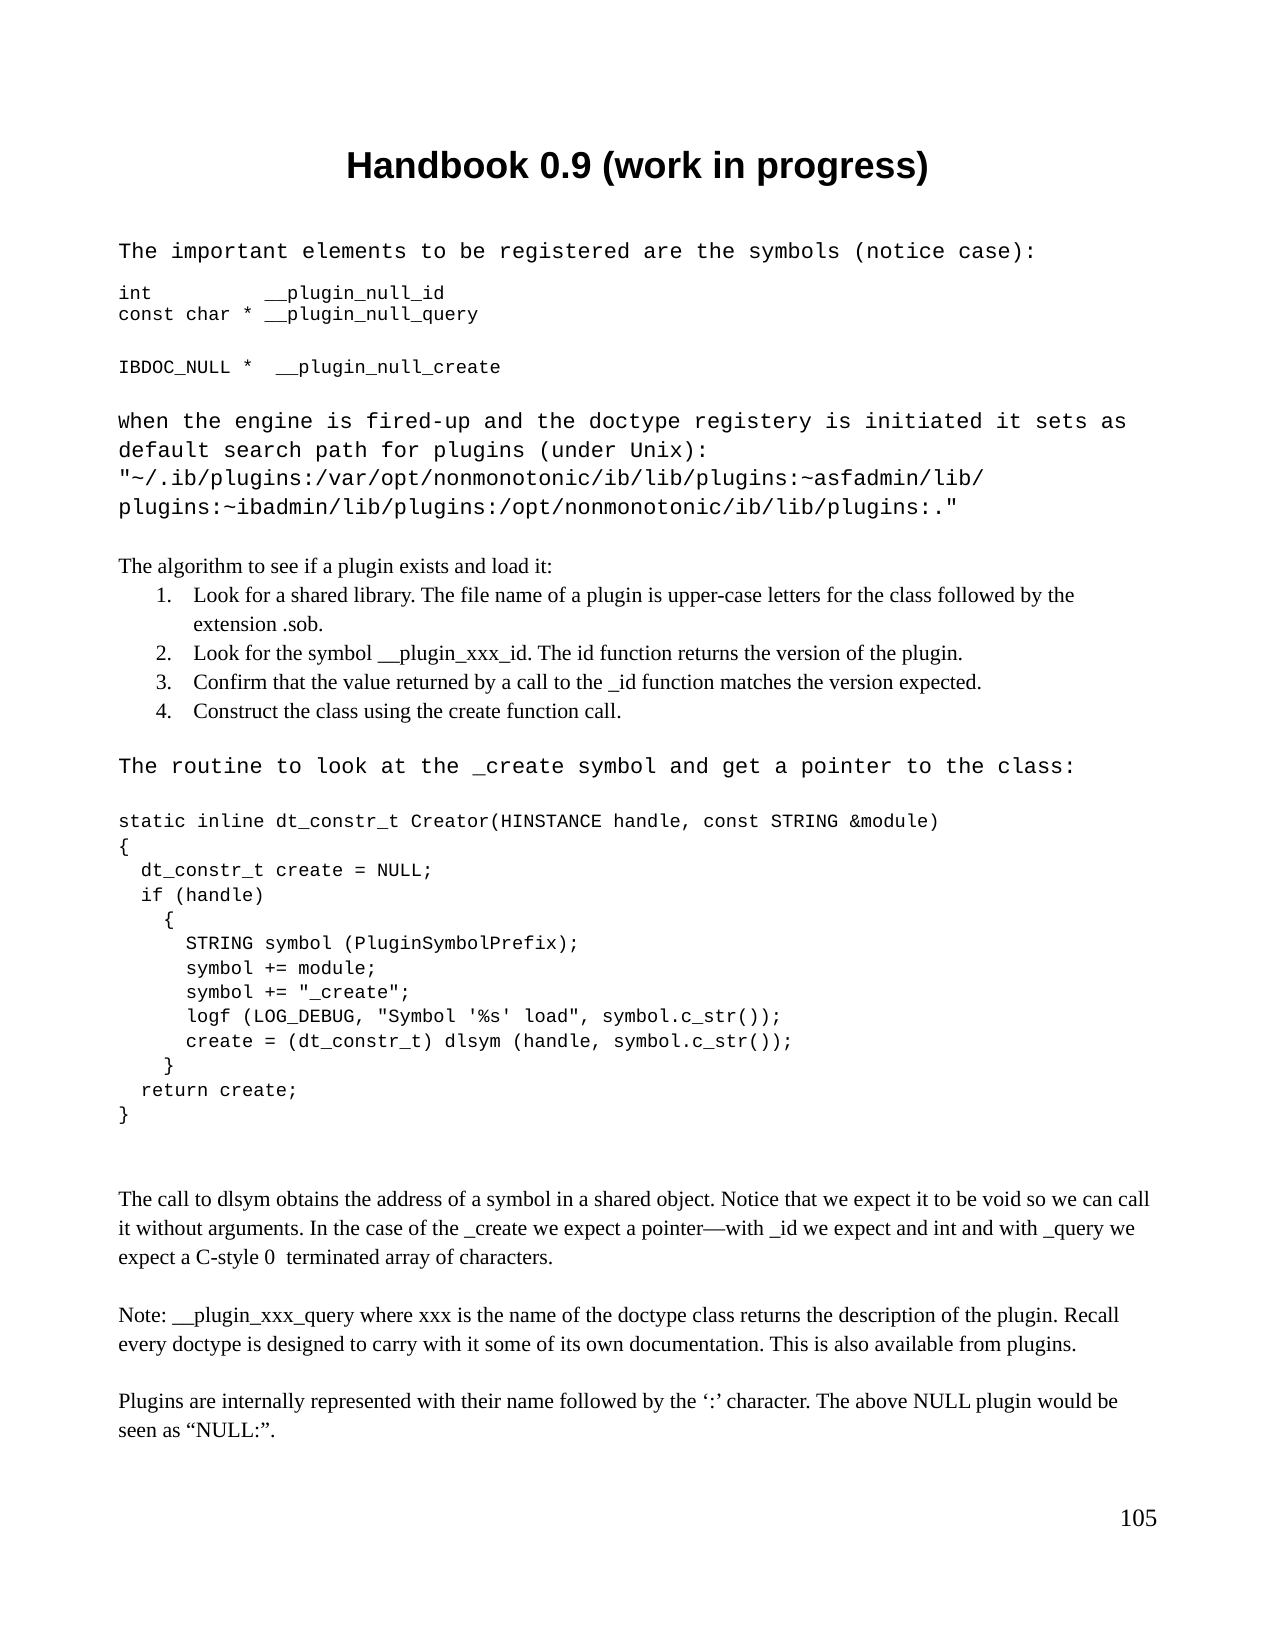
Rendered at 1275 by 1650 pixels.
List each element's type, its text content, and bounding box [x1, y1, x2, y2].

text } [118, 1105, 1157, 1126]
text When the engine is fired-up and the doctype registery is initiated it sets as default search path for plugins (under Unix): [118, 411, 1157, 464]
text The routine to look at the _create symbol and get a pointer to the class: [118, 755, 1157, 780]
text { [118, 837, 1157, 858]
text return create; [118, 1080, 1157, 1102]
text static inline dt_constr_t Creator(HINSTANCE handle, const STRING &module) [118, 812, 1157, 833]
text logf (LOG_DEBUG, "Symbol '%s' load", symbol.c_str()); [118, 1007, 1157, 1028]
list Construct the class using the create function call. [156, 698, 1157, 723]
text } [118, 1056, 1157, 1077]
text The call to dlsym obtains the address of a symbol in a shared object. Notice that we expect it to be void so we can call it without arguments. In the case of the _create we expect a pointer—with _id we expect and int and with _query we expect a C-style 0 terminated array of characters. [118, 1186, 1157, 1269]
text Note: __plugin_xxx_query where xxx is the name of the doctype class returns the description of the plugin. Recall every doctype is designed to carry with it some of its own documentation. This is also available from plugins. [118, 1302, 1157, 1356]
text Plugins are internally represented with their name followed by the ‘:’ character. The above NULL plugin would be seen as “NULL:”. [118, 1388, 1157, 1442]
text symbol += module; [118, 958, 1157, 980]
text IBDOC_NULL * __plugin_null_create [118, 358, 1157, 379]
text The important elements to be registered are the symbols (notice case): [118, 240, 1157, 265]
text if (handle) [118, 885, 1157, 907]
text { [118, 910, 1157, 931]
list Look for the symbol __plugin_xxx_id. The id function returns the version of the plugin. [156, 640, 1157, 665]
text "~/.ib/plugins:/var/opt/nonmonotonic/ib/lib/plugins:~asfadmin/lib/plugins:~ibadmin/lib/plugins:/opt/nonmonotonic/ib/lib/plugins:." [118, 467, 1157, 521]
text symbol += "_create"; [118, 983, 1157, 1004]
text int __plugin_null_id [118, 283, 1157, 305]
text The algorithm to see if a plugin exists and load it: [118, 553, 1157, 578]
text STRING symbol (PluginSymbolPrefix); [118, 934, 1157, 955]
list Confirm that the value returned by a call to the _id function matches the version expected. [156, 669, 1157, 694]
text dt_constr_t create = NULL; [118, 861, 1157, 882]
text const char * __plugin_null_query [118, 305, 1157, 326]
text create = (dt_constr_t) dlsym (handle, symbol.c_str()); [118, 1032, 1157, 1053]
list Look for a shared library. The file name of a plugin is upper-case letters for the class followed by the extension .sob. [156, 582, 1157, 636]
